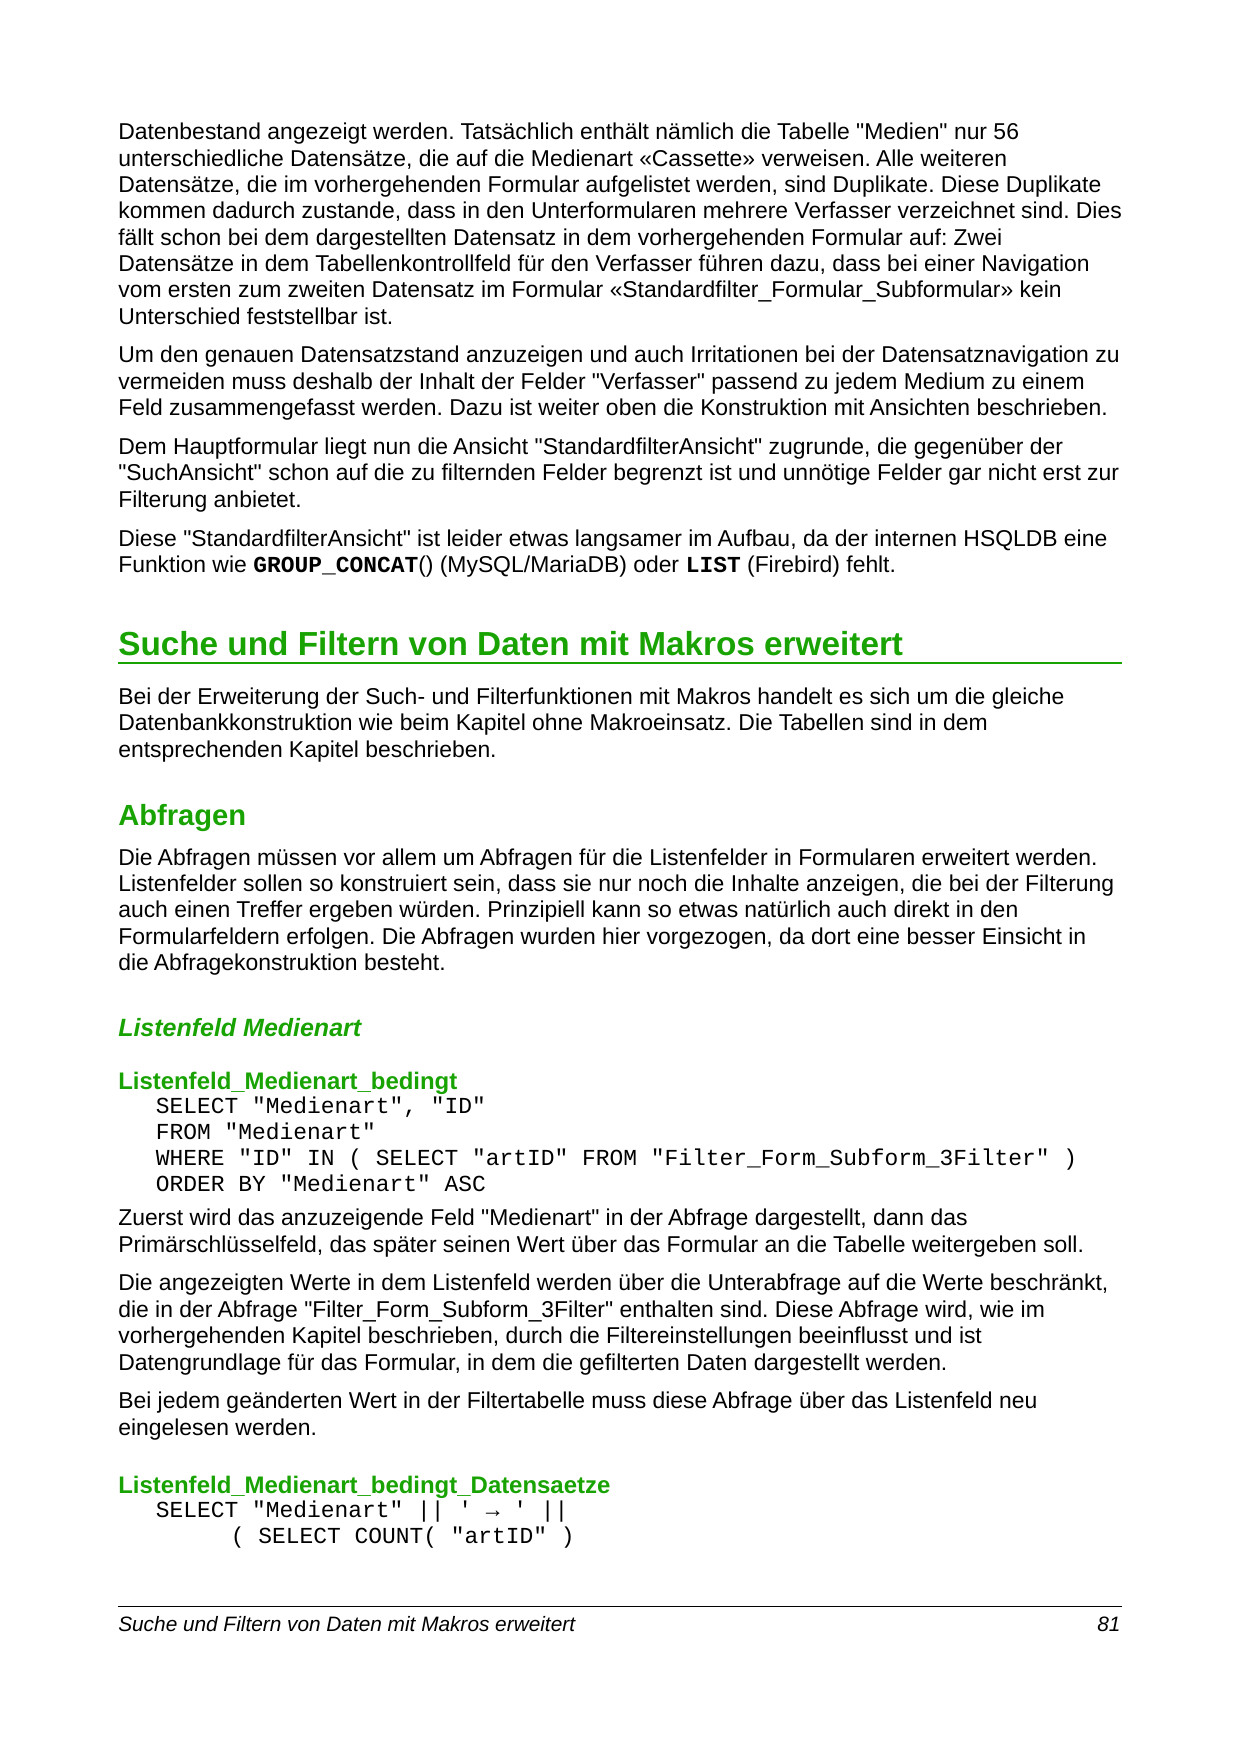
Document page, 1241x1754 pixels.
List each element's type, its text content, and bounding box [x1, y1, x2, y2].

text Die angezeigten Werte in dem Listenfeld werden über die Unterabfrage auf die Werte beschränkt, die in der Abfrage "Filter_Form_Subform_3Filter" enthalten sind. Diese Abfrage wird, wie im vorhergehenden Kapitel beschrieben, durch die Filtereinstellungen beeinflusst und ist Datengrundlage für das Formular, in dem die gefilterten Daten dargestellt werden. [118, 1269, 1122, 1375]
text Um den genauen Datensatzstand anzuzeigen und auch Irritationen bei der Datensatznavigation zu vermeiden muss deshalb der Inhalt der Felder "Verfasser" passend zu jedem Medium zu einem Feld zusammengefasst werden. Dazu ist weiter oben die Konstruktion mit Ansichten beschrieben. [118, 341, 1122, 421]
text Bei jedem geänderten Wert in der Filtertabelle muss diese Abfrage über das Listenfeld neu eingelesen werden. [118, 1387, 1122, 1440]
subtitle Suche und Filtern von Daten mit Makros erweitert [118, 624, 1122, 662]
subtitle Listenfeld_Medienart_bedingt [118, 1067, 1122, 1094]
text Die Abfragen müssen vor allem um Abfragen für die Listenfelder in Formularen erweitert werden. Listenfelder sollen so konstruiert sein, dass sie nur noch die Inhalte anzeigen, die bei der Filterung auch einen Treffer ergeben würden. Prinzipiell kann so etwas natürlich auch direkt in den Formularfeldern erfolgen. Die Abfragen wurden hier vorgezogen, da dort eine besser Einsicht in die Abfragekonstruktion besteht. [118, 843, 1122, 975]
text SELECT "Medienart", "ID" FROM "Medienart" WHERE "ID" IN ( SELECT "artID" FROM "Filter_Form_Subform_3Filter" ) ORDER BY "Medienart" ASC [156, 1094, 1122, 1198]
subtitle Listenfeld_Medienart_bedingt_Datensaetze [118, 1471, 1122, 1499]
subtitle Listenfeld Medienart [118, 1013, 1122, 1042]
text Zuerst wird das anzuzeigende Feld "Medienart" in der Abfrage dargestellt, dann das Primärschlüsselfeld, das später seinen Wert über das Formular an die Tabelle weitergeben soll. [118, 1204, 1122, 1257]
text Datenbestand angezeigt werden. Tatsächlich enthält nämlich die Tabelle "Medien" nur 56 unterschiedliche Datensätze, die auf die Medienart «Cassette» verweisen. Alle weiteren Datensätze, die im vorhergehenden Formular aufgelistet werden, sind Duplikate. Diese Duplikate kommen dadurch zustande, dass in den Unterformularen mehrere Verfasser verzeichnet sind. Dies fällt schon bei dem dargestellten Datensatz in dem vorhergehenden Formular auf: Zwei Datensätze in dem Tabellenkontrollfeld für den Verfasser führen dazu, dass bei einer Navigation vom ersten zum zweiten Datensatz im Formular «Standardfilter_Formular_Subformular» kein Unterschied feststellbar ist. [118, 118, 1122, 329]
text SELECT "Medienart" || ' → ' || ( SELECT COUNT( "artID" ) [156, 1499, 1122, 1551]
text Dem Hauptformular liegt nun die Ansicht "StandardfilterAnsicht" zugrunde, die gegenüber der "SuchAnsicht" schon auf die zu filternden Felder begrenzt ist und unnötige Felder gar nicht erst zur Filterung anbietet. [118, 433, 1122, 512]
subtitle Abfragen [118, 798, 1122, 831]
text Bei der Erweiterung der Such- und Filterfunktionen mit Makros handelt es sich um die gleiche Datenbankkonstruktion wie beim Kapitel ohne Makroeinsatz. Die Tabellen sind in dem entsprechenden Kapitel beschrieben. [118, 683, 1122, 762]
text Diese "StandardfilterAnsicht" ist leider etwas langsamer im Aufbau, da der internen HSQLDB eine Funktion wie GROUP_CONCAT() (MySQL/MariaDB) oder LIST (Firebird) fehlt. [118, 524, 1122, 579]
